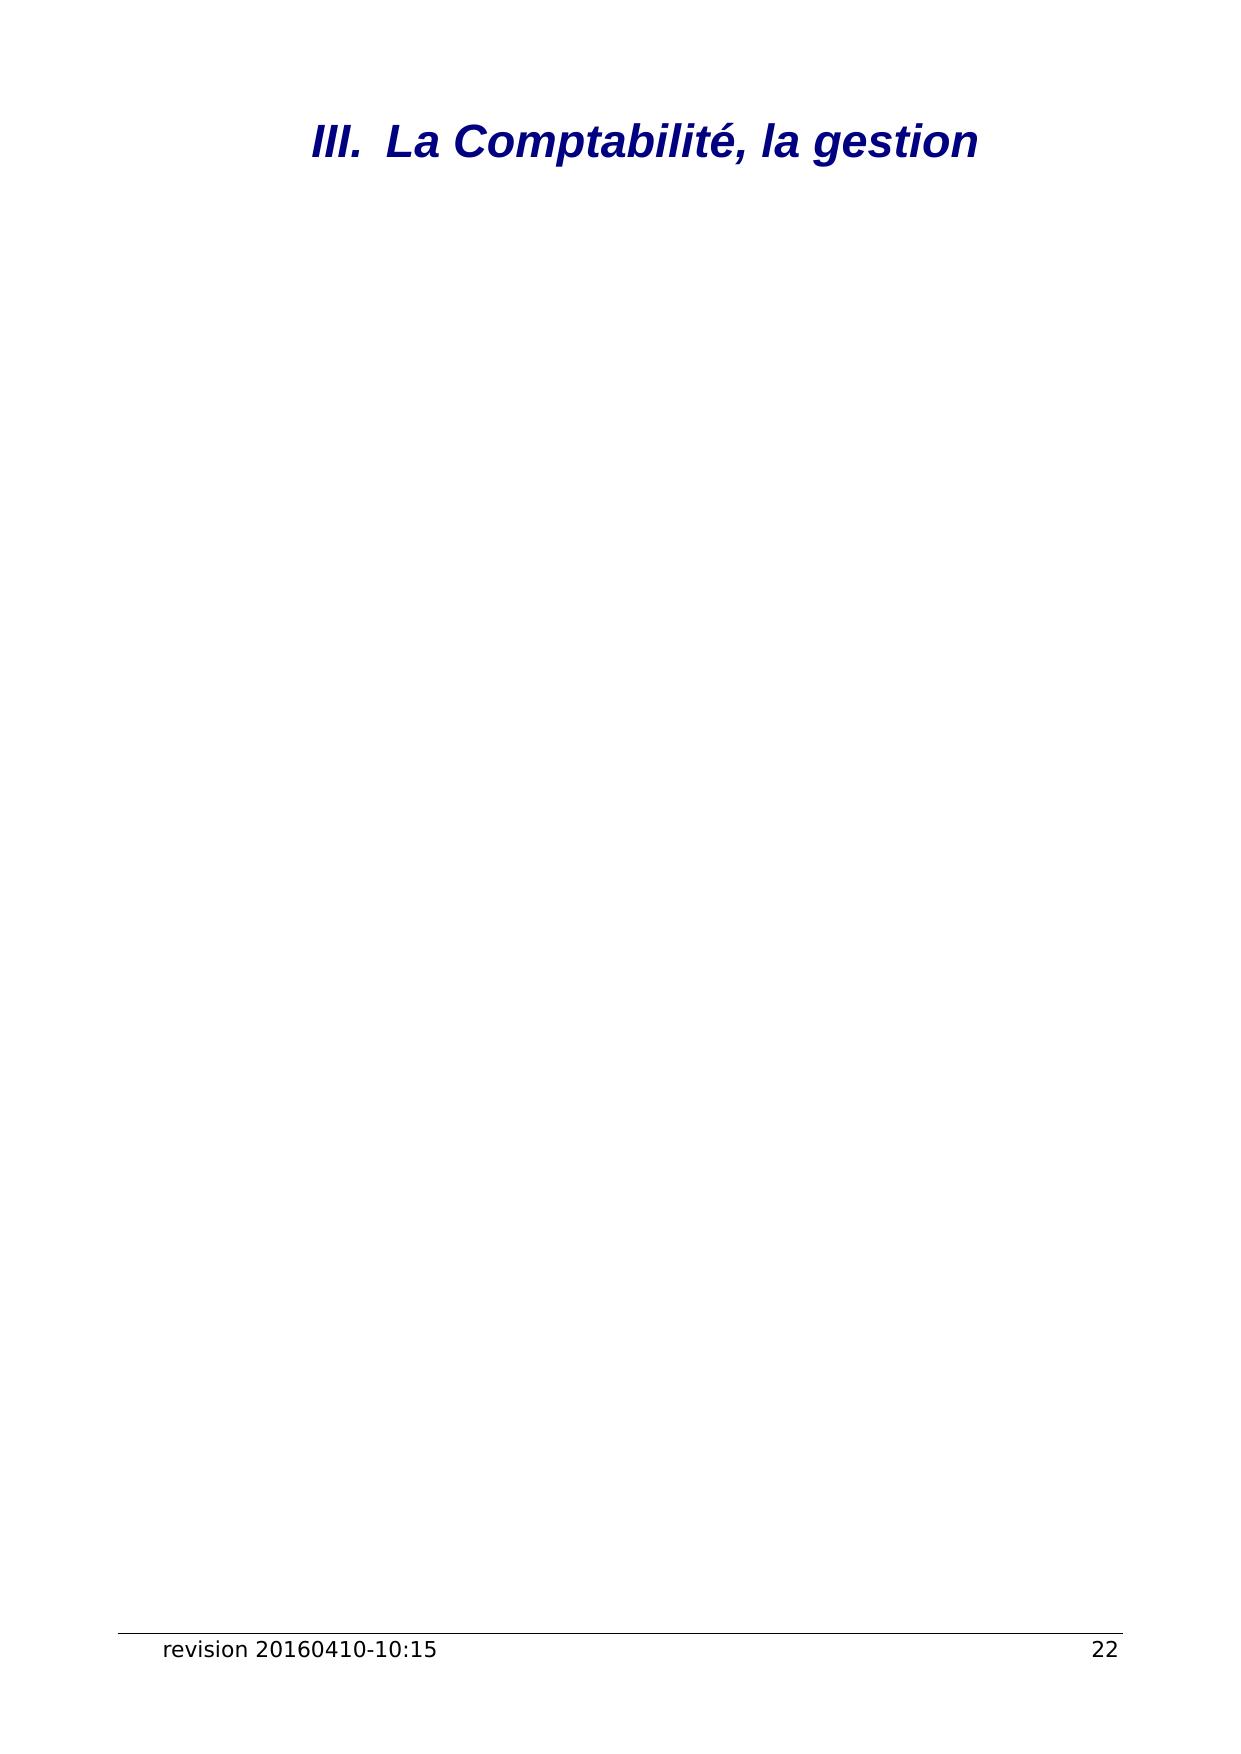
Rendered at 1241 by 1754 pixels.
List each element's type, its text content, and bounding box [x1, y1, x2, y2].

subtitle La Comptabilité, la gestion [159, 113, 1123, 167]
